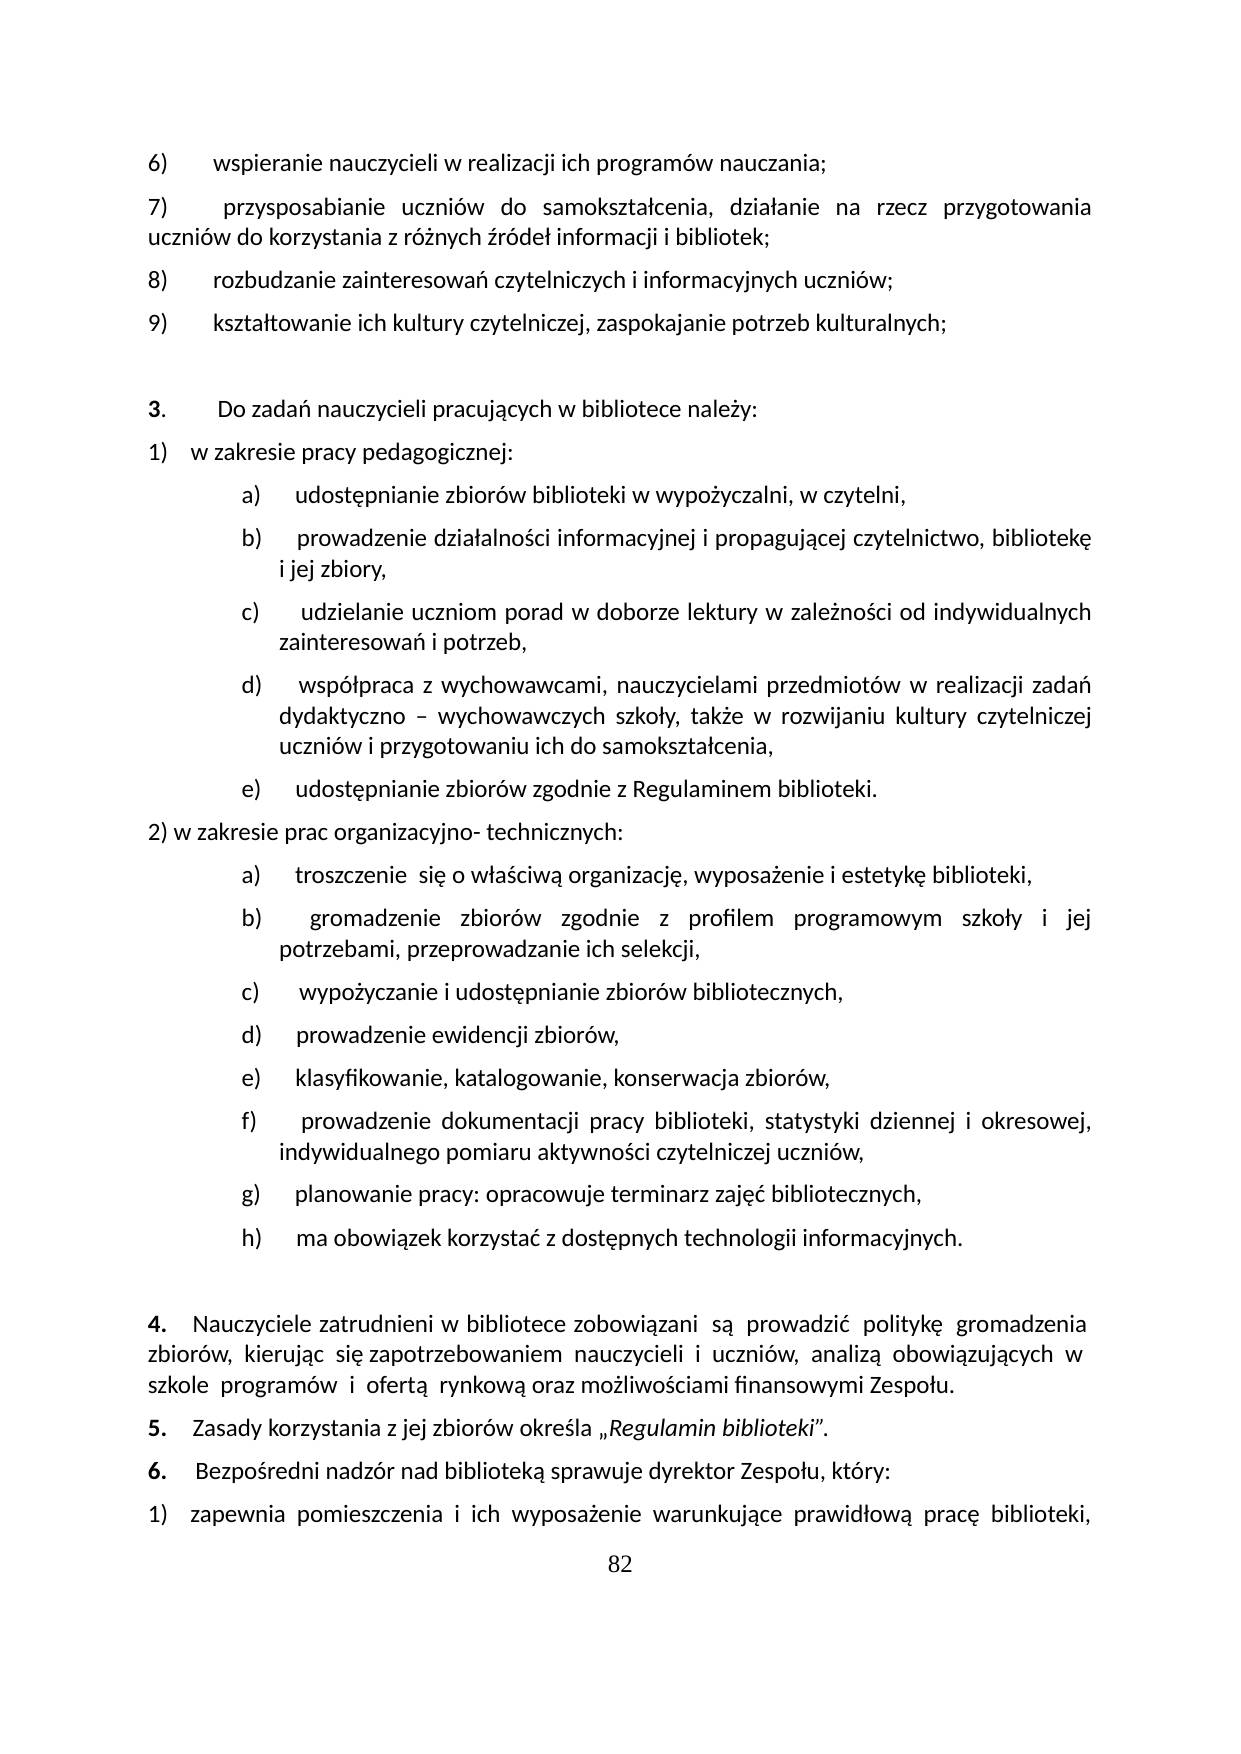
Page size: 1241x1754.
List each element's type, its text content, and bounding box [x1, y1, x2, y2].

text g) planowanie pracy: opracowuje terminarz zajęć bibliotecznych, [241, 1179, 1093, 1209]
text 9) kształtowanie ich kultury czytelniczej, zaspokajanie potrzeb kulturalnych; [148, 307, 1093, 338]
text 1) zapewnia pomieszczenia i ich wyposażenie warunkujące prawidłową pracę biblioteki, [148, 1498, 1093, 1528]
text 3. Do zadań nauczycieli pracujących w bibliotece należy: [148, 393, 1093, 424]
text d) prowadzenie ewidencji zbiorów, [241, 1019, 1093, 1049]
text 5. Zasady korzystania z jej zbiorów określa „Regulamin biblioteki”. [148, 1412, 1093, 1442]
text 4. Nauczyciele zatrudnieni w bibliotece zobowiązani są prowadzić politykę gromadzenia zbiorów, kierując się zapotrzebowaniem nauczycieli i uczniów, analizą obowiązujących w szkole programów i ofertą rynkową oraz możliwościami finansowymi Zespołu. [148, 1308, 1093, 1399]
text e) udostępnianie zbiorów zgodnie z Regulaminem biblioteki. [241, 773, 1093, 804]
text a) udostępnianie zbiorów biblioteki w wypożyczalni, w czytelni, [241, 479, 1093, 510]
text e) klasyfikowanie, katalogowanie, konserwacja zbiorów, [241, 1062, 1093, 1093]
text h) ma obowiązek korzystać z dostępnych technologii informacyjnych. [241, 1222, 1093, 1252]
text 7) przysposabianie uczniów do samokształcenia, działanie na rzecz przygotowania uczniów do korzystania z różnych źródeł informacji i bibliotek; [148, 191, 1093, 252]
text 6) wspieranie nauczycieli w realizacji ich programów nauczania; [148, 148, 1093, 178]
text b) gromadzenie zbiorów zgodnie z profilem programowym szkoły i jej potrzebami, przeprowadzanie ich selekcji, [241, 902, 1093, 963]
text 1) w zakresie pracy pedagogicznej: [148, 436, 1093, 467]
text c) udzielanie uczniom porad w doborze lektury w zależności od indywidualnych zainteresowań i potrzeb, [241, 596, 1093, 657]
text c) wypożyczanie i udostępnianie zbiorów bibliotecznych, [241, 976, 1093, 1007]
text 2) w zakresie prac organizacyjno- technicznych: [148, 816, 1093, 847]
text b) prowadzenie działalności informacyjnej i propagującej czytelnictwo, bibliotekę i jej zbiory, [241, 522, 1093, 583]
text a) troszczenie się o właściwą organizację, wyposażenie i estetykę biblioteki, [241, 859, 1093, 890]
text 6. Bezpośredni nadzór nad biblioteką sprawuje dyrektor Zespołu, który: [148, 1455, 1093, 1485]
text d) współpraca z wychowawcami, nauczycielami przedmiotów w realizacji zadań dydaktyczno – wychowawczych szkoły, także w rozwijaniu kultury czytelniczej uczniów i przygotowaniu ich do samokształcenia, [241, 669, 1093, 761]
text f) prowadzenie dokumentacji pracy biblioteki, statystyki dziennej i okresowej, indywidualnego pomiaru aktywności czytelniczej uczniów, [241, 1105, 1093, 1166]
text 8) rozbudzanie zainteresowań czytelniczych i informacyjnych uczniów; [148, 264, 1093, 295]
